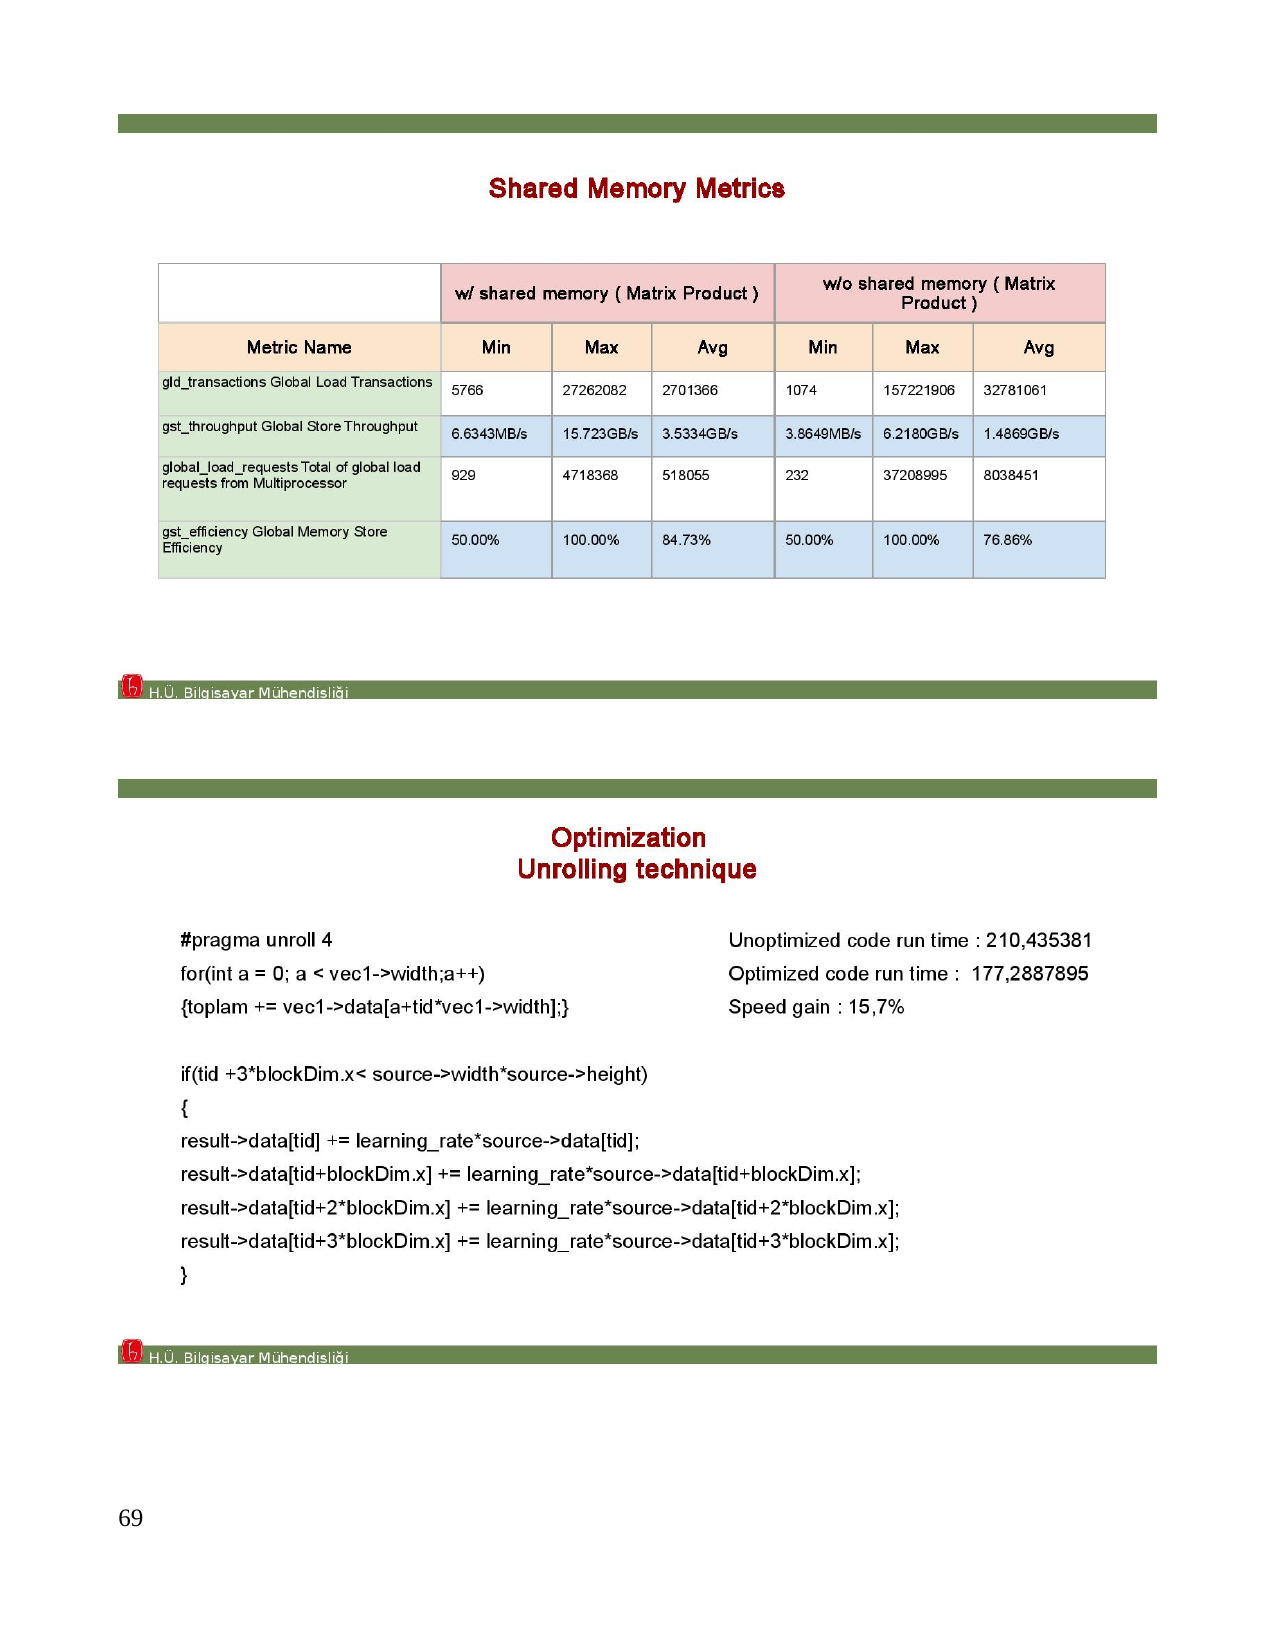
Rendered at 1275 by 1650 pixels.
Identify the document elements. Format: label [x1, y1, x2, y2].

picture [118, 114, 1157, 699]
picture [118, 779, 1157, 1364]
